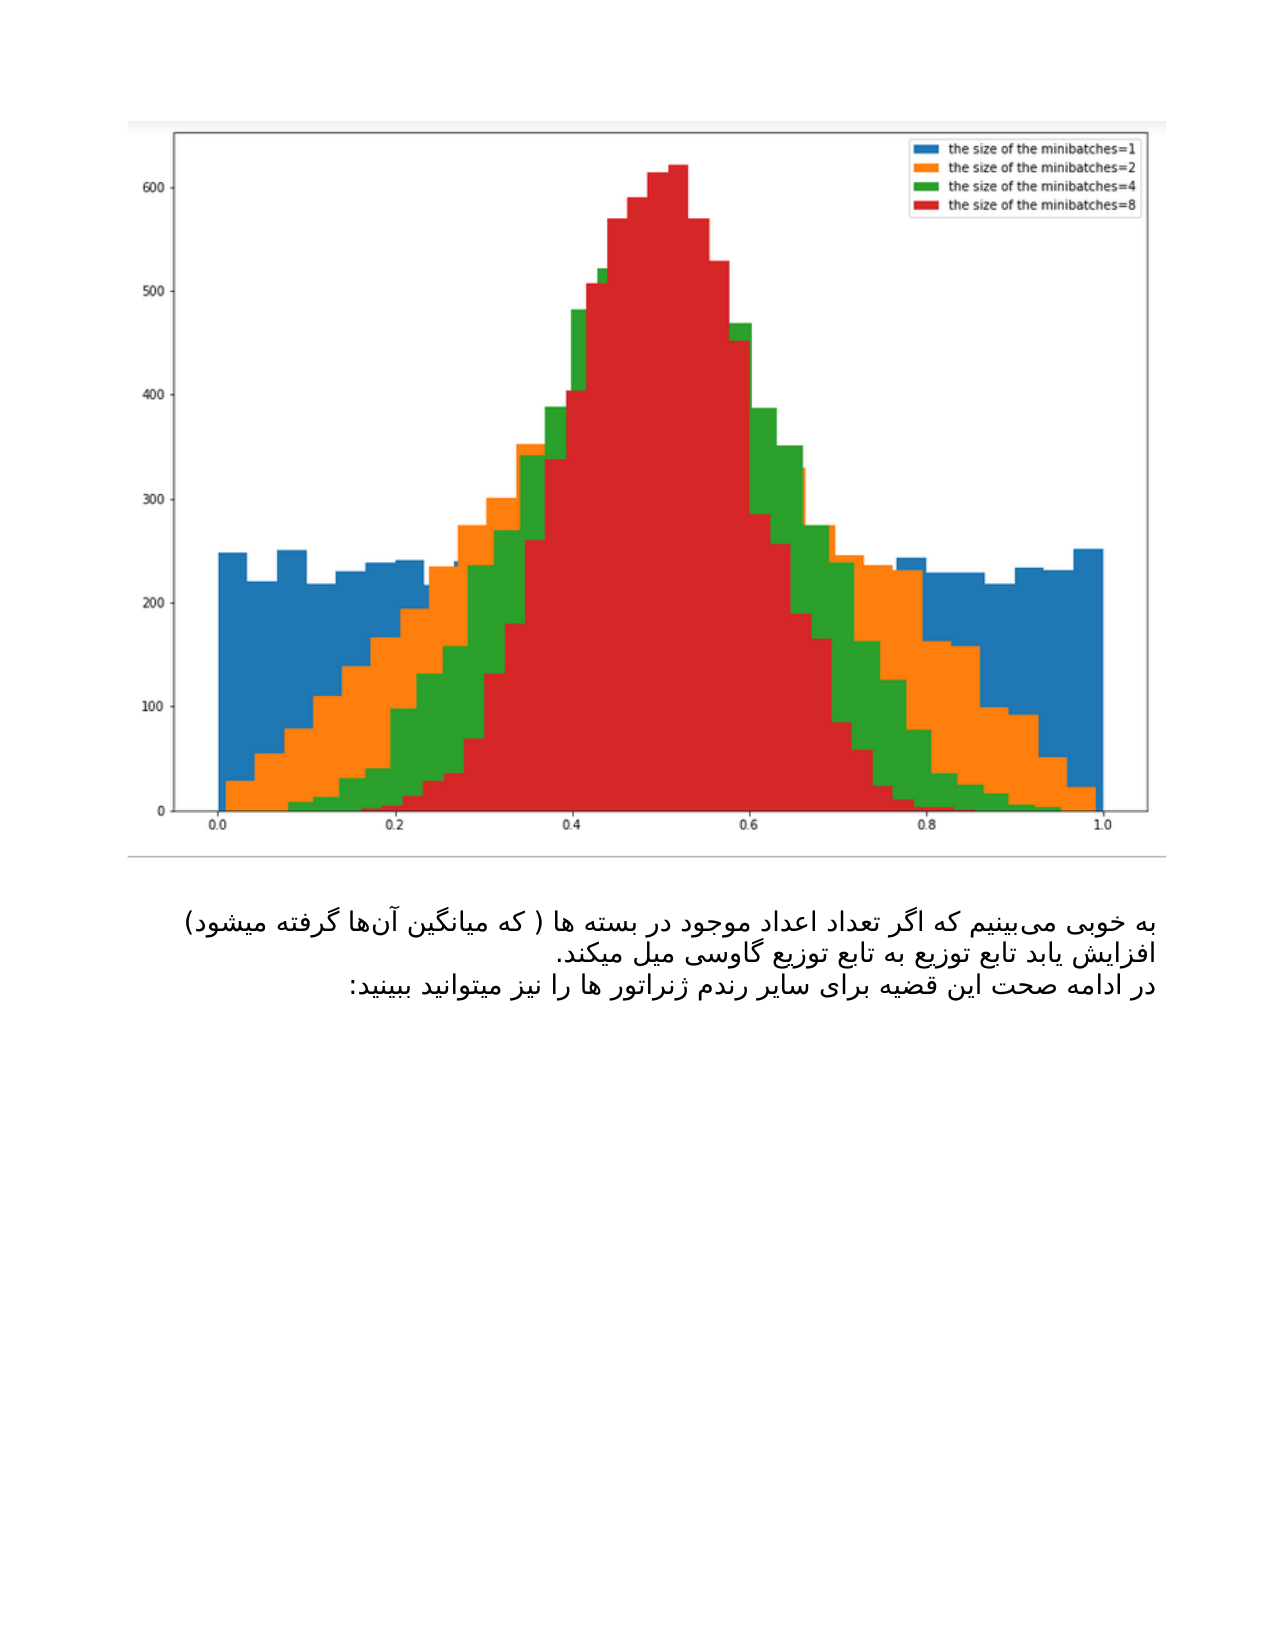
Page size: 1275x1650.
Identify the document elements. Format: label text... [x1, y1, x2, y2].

text در ادامه صحت این قضیه برای سایر رندم ژنراتور ها را نیز میتوانید ببینید: [118, 969, 1157, 1001]
text به خوبی می‌بینیم که اگر تعداد اعداد موجود در بسته ها ( که میانگین آن‌ها گرفته میشود) افزایش یابد تابع توزیع به تابع توزیع گاوسی میل میکند. [118, 906, 1157, 969]
picture [127, 121, 1167, 859]
